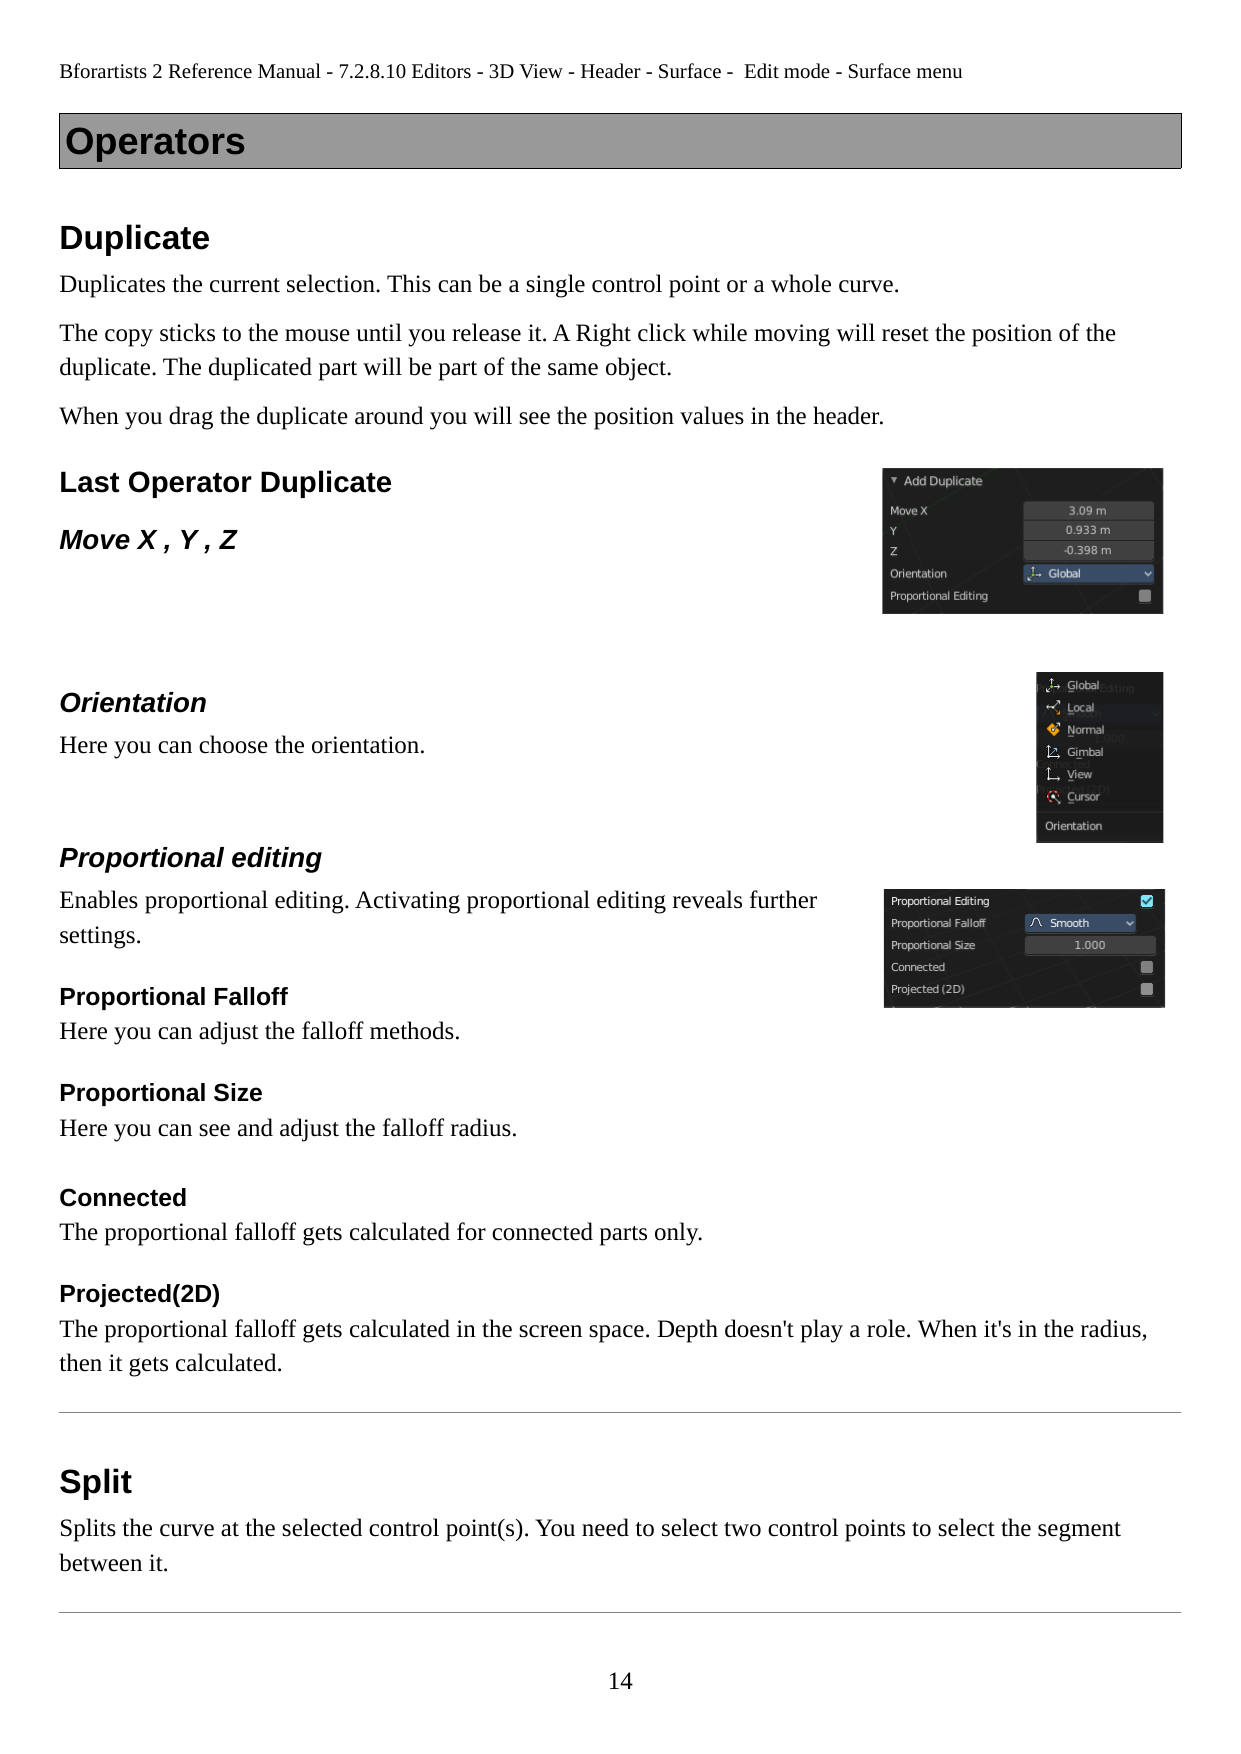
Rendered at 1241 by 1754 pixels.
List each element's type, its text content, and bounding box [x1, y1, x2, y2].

picture [883, 889, 1166, 1008]
text Duplicates the current selection. This can be a single control point or a whole curve. [59, 269, 1181, 297]
table_header Operators [60, 114, 1181, 168]
picture [882, 468, 1164, 614]
subtitle Orientation [59, 686, 1036, 718]
subtitle [1164, 686, 1181, 718]
text Here you can see and adjust the falloff radius. [59, 1113, 1181, 1141]
text When you drag the duplicate around you will see the position values in the header. [59, 401, 1181, 430]
subtitle Proportional editing [59, 841, 1181, 873]
subtitle Move X , Y , Z [59, 524, 882, 556]
text Enables proportional editing. Activating proportional editing reveals further settings. [59, 886, 1181, 949]
subtitle Last Operator Duplicate [59, 465, 1181, 499]
picture [1036, 672, 1164, 843]
text Here you can adjust the falloff methods. [59, 1016, 1181, 1045]
subtitle Projected(2D) [59, 1279, 1181, 1308]
text The proportional falloff gets calculated in the screen space. Depth doesn't play a role. When it's in the radius, then it gets calculated. [59, 1314, 1181, 1377]
text Here you can choose the orientation. [59, 731, 1036, 759]
subtitle Proportional Falloff [59, 982, 1181, 1010]
text The copy sticks to the mouse until you release it. A Right click while moving will reset the position of the duplicate. The duplicated part will be part of the same object. [59, 318, 1181, 381]
subtitle Duplicate [59, 217, 1181, 256]
subtitle Proportional Size [59, 1078, 1181, 1106]
text The proportional falloff gets calculated for connected parts only. [59, 1217, 1181, 1246]
subtitle Connected [59, 1183, 1181, 1211]
subtitle [1164, 524, 1181, 556]
subtitle Split [59, 1462, 1181, 1501]
text Splits the curve at the selected control point(s). You need to select two control points to select the segment between it. [59, 1513, 1181, 1577]
